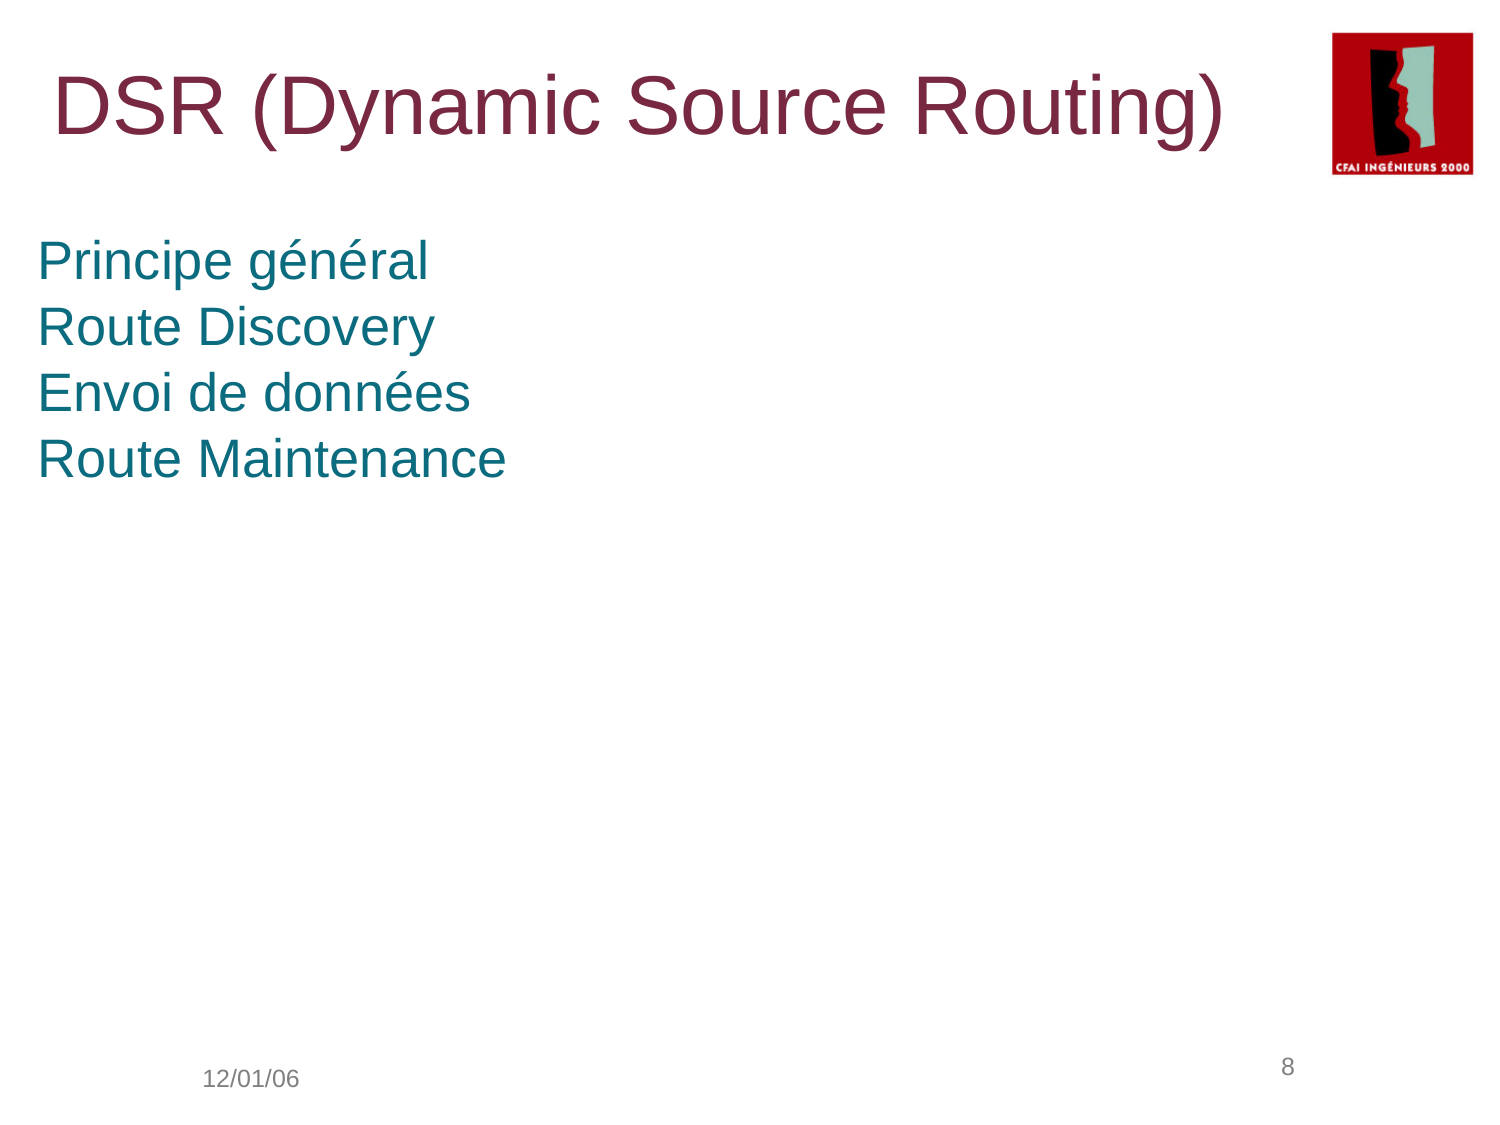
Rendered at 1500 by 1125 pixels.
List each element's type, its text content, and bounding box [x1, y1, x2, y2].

picture [1328, 29, 1477, 178]
list Principe général Route Discovery Envoi de données Route Maintenance [37, 237, 1463, 888]
title DSR (Dynamic Source Routing) [37, 58, 1326, 167]
